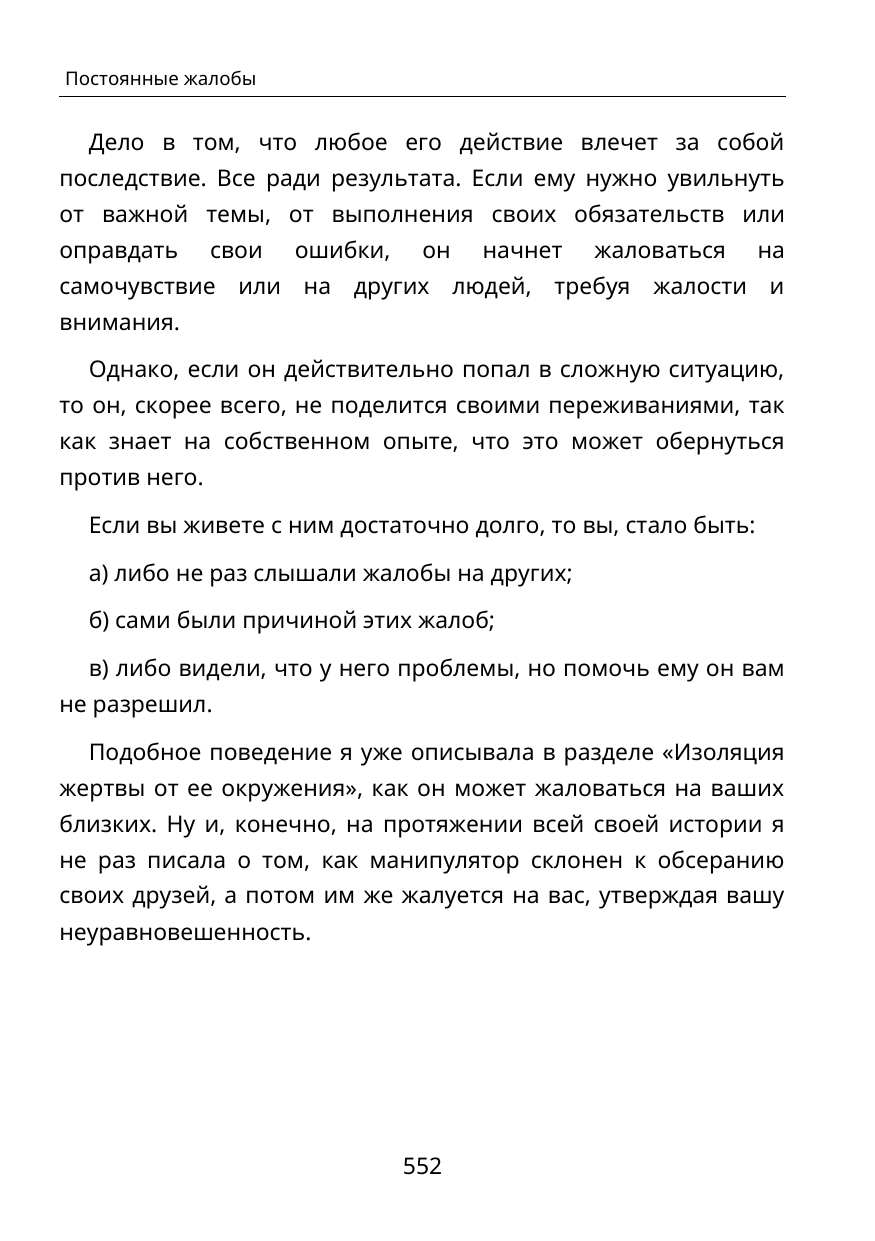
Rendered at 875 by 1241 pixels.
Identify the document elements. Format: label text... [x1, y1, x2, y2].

text Дело в том, что любое его действие влечет за собой последствие. Все ради результата. Если ему нужно увильнуть от важной темы, от выполнения своих обязательств или оправдать свои ошибки, он начнет жаловаться на самочувствие или на других людей, требуя жалости и внимания. [59, 126, 786, 337]
text Если вы живете с ним достаточно долго, то вы, стало быть: [59, 509, 786, 540]
text Однако, если он действительно попал в сложную ситуацию, то он, скорее всего, не поделится своими переживаниями, так как знает на собственном опыте, что это может обернуться против него. [59, 353, 786, 492]
text а) либо не раз слышали жалобы на других; [59, 557, 786, 588]
text в) либо видели, что у него проблемы, но помочь ему он вам не разрешил. [59, 652, 786, 719]
text б) сами были причиной этих жалоб; [59, 604, 786, 636]
text Подобное поведение я уже описывала в разделе «Изоляция жертвы от ее окружения», как он может жаловаться на ваших близких. Ну и, конечно, на протяжении всей своей истории я не раз писала о том, как манипулятор склонен к обсеранию своих друзей, а потом им же жалуется на вас, утверждая вашу неуравновешенность. [59, 736, 786, 947]
